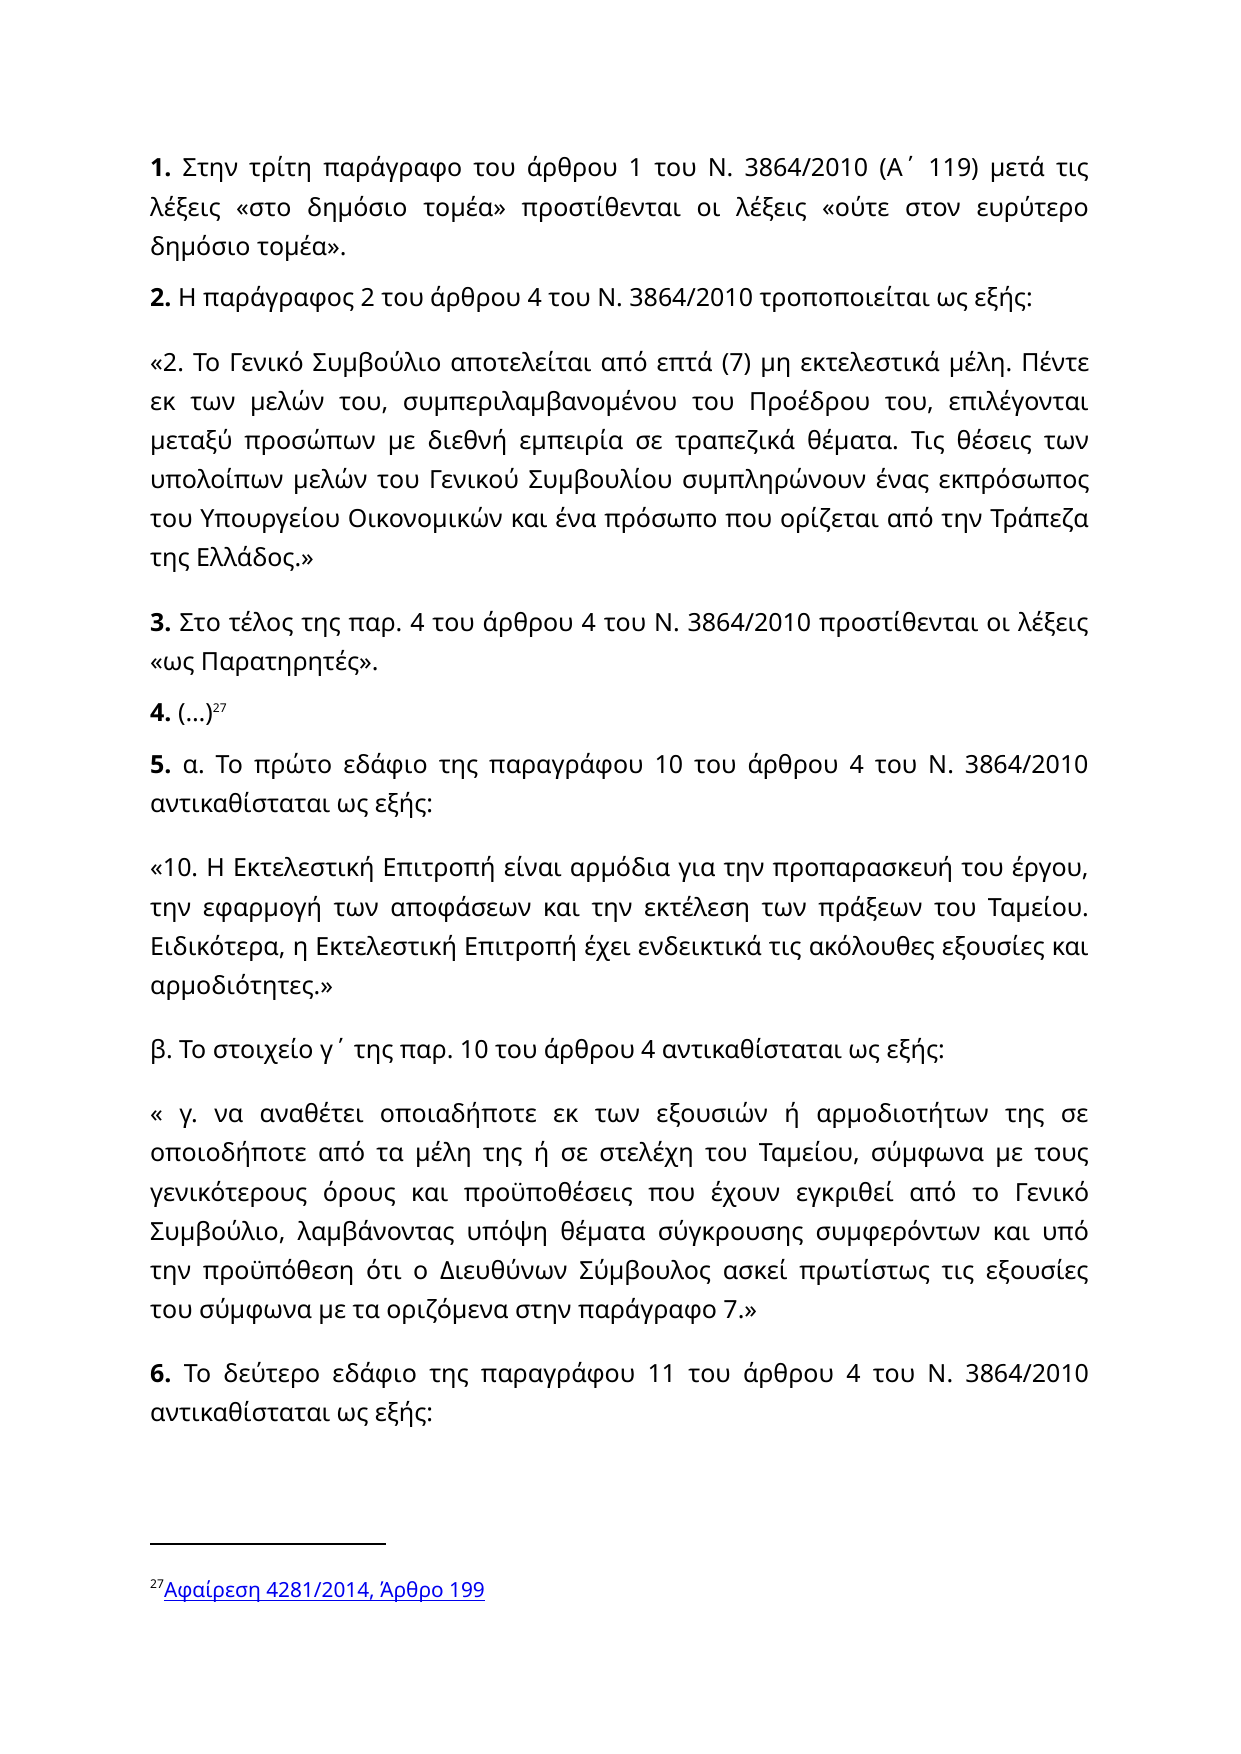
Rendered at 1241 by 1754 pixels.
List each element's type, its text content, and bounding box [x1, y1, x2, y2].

text 1. Στην τρίτη παράγραφο του άρθρου 1 του Ν. 3864/2010 (Α΄ 119) μετά τις λέξεις «στο δημόσιο τομέα» προστίθενται οι λέξεις «ούτε στον ευρύτερο δημόσιο τομέα». [150, 150, 1090, 262]
text 6. Το δεύτερο εδάφιο της παραγράφου 11 του άρθρου 4 του Ν. 3864/2010 αντικαθίσταται ως εξής: [150, 1356, 1090, 1429]
text « γ. να αναθέτει οποιαδήποτε εκ των εξουσιών ή αρμοδιοτήτων της σε οποιοδήποτε από τα μέλη της ή σε στελέχη του Ταμείου, σύμφωνα με τους γενικότερους όρους και προϋποθέσεις που έχουν εγκριθεί από το Γενικό Συμβούλιο, λαμβάνοντας υπόψη θέματα σύγκρουσης συμφερόντων και υπό την προϋπόθεση ότι ο Διευθύνων Σύμβουλος ασκεί πρωτίστως τις εξουσίες του σύμφωνα με τα οριζόμενα στην παράγραφο 7.» [150, 1096, 1090, 1326]
text Αφαίρεση 4281/2014, Άρθρο 199 [150, 1576, 1090, 1604]
text 3. Στο τέλος της παρ. 4 του άρθρου 4 του Ν. 3864/2010 προστίθενται οι λέξεις «ως Παρατηρητές». [150, 604, 1090, 677]
text 2. Η παράγραφος 2 του άρθρου 4 του Ν. 3864/2010 τροποποιείται ως εξής: [150, 280, 1090, 314]
text 4. (…) [150, 695, 1090, 729]
text β. Το στοιχείο γ΄ της παρ. 10 του άρθρου 4 αντικαθίσταται ως εξής: [150, 1032, 1090, 1066]
text «10. Η Εκτελεστική Επιτροπή είναι αρμόδια για την προπαρασκευή του έργου, την εφαρμογή των αποφάσεων και την εκτέλεση των πράξεων του Ταμείου. Ειδικότερα, η Εκτελεστική Επιτροπή έχει ενδεικτικά τις ακόλουθες εξουσίες και αρμοδιότητες.» [150, 850, 1090, 1002]
text 5. α. Το πρώτο εδάφιο της παραγράφου 10 του άρθρου 4 του Ν. 3864/2010 αντικαθίσταται ως εξής: [150, 747, 1090, 820]
text «2. Το Γενικό Συμβούλιο αποτελείται από επτά (7) μη εκτελεστικά μέλη. Πέντε εκ των μελών του, συμπεριλαμβανομένου του Προέδρου του, επιλέγονται μεταξύ προσώπων με διεθνή εμπειρία σε τραπεζικά θέματα. Τις θέσεις των υπολοίπων μελών του Γενικού Συμβουλίου συμπληρώνουν ένας εκπρόσωπος του Υπουργείου Οικονομικών και ένα πρόσωπο που ορίζεται από την Τράπεζα της Ελλάδος.» [150, 344, 1090, 574]
